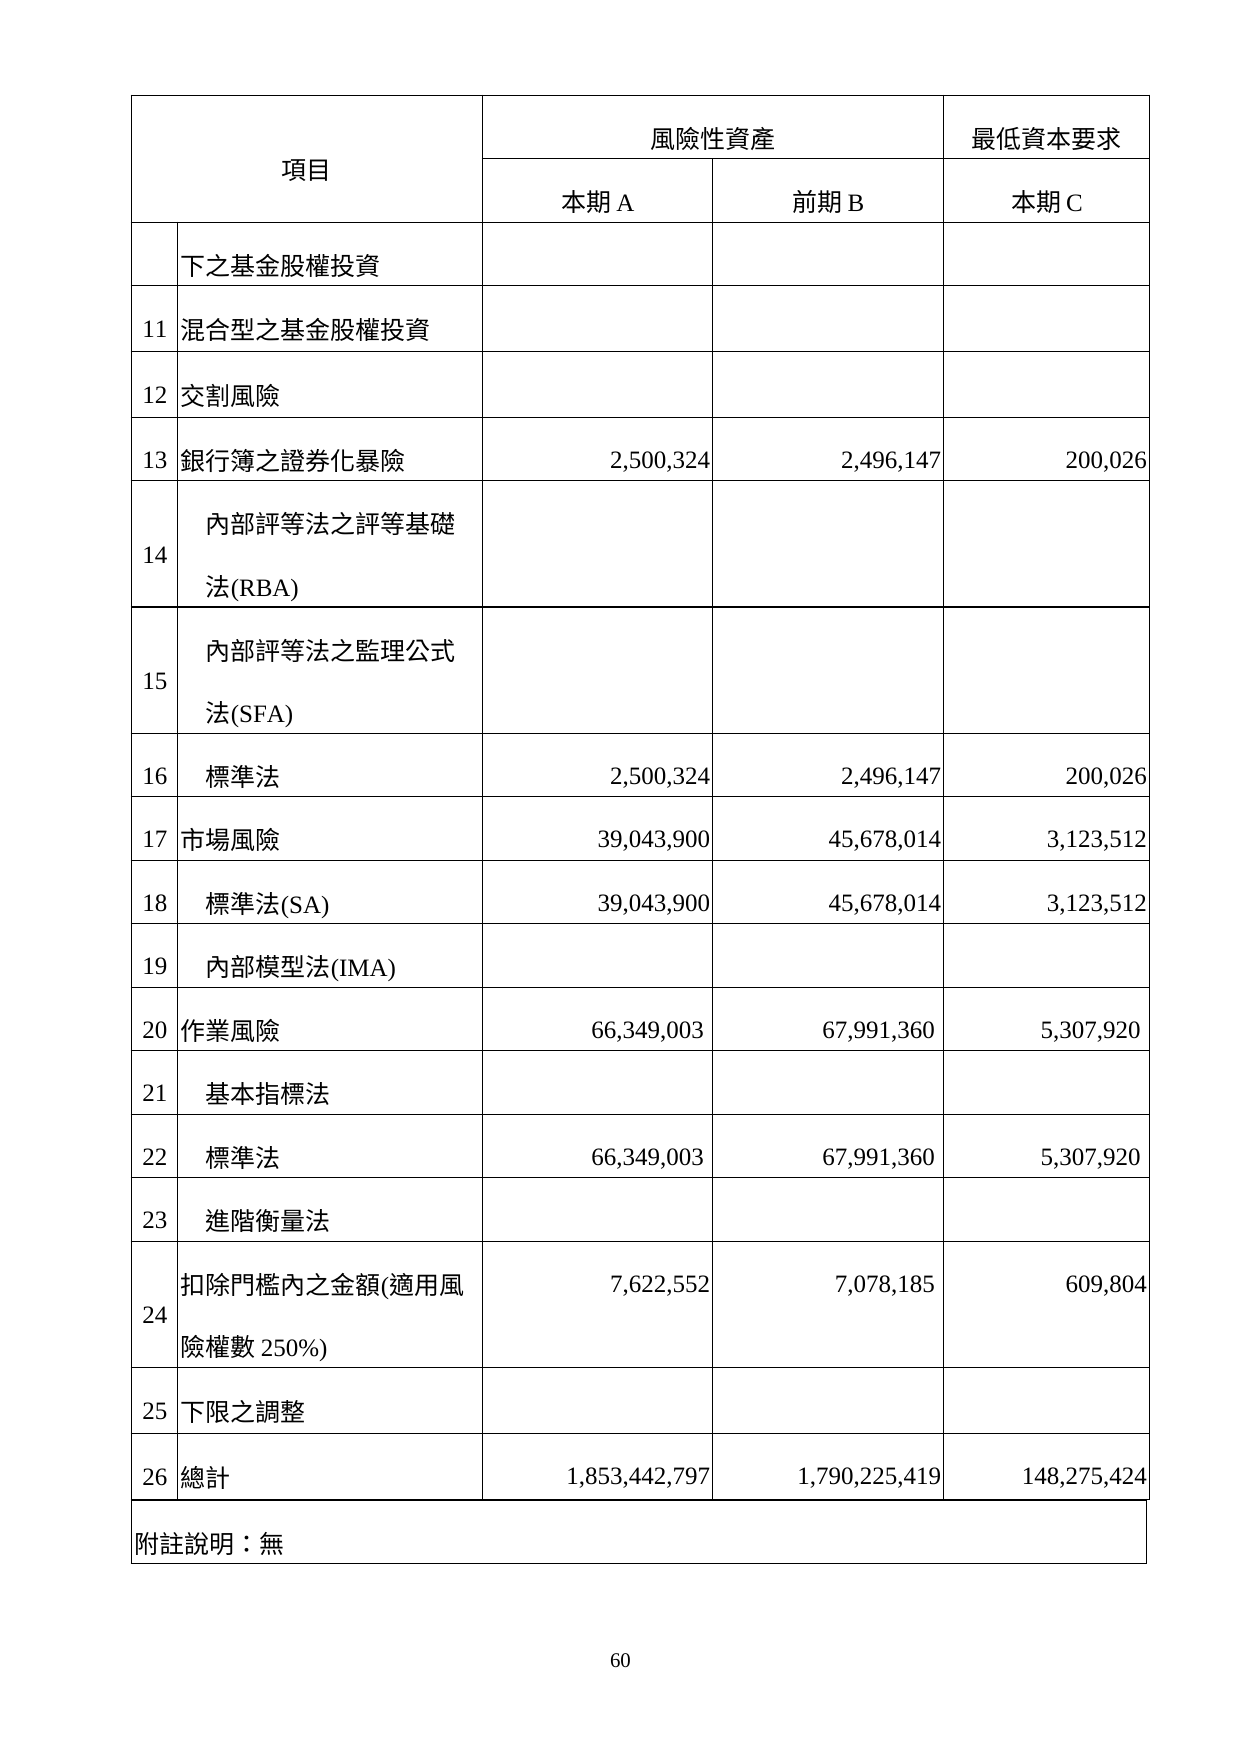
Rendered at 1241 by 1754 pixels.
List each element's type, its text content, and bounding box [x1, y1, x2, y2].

table_cell 交割風險 [178, 352, 482, 417]
table_cell 7,622,552 [483, 1242, 712, 1367]
table_cell 7,078,185 [713, 1242, 943, 1367]
table_cell [483, 481, 712, 606]
table_cell [713, 352, 943, 417]
table_cell [713, 1178, 943, 1241]
table_cell 67,991,360 [713, 1115, 943, 1177]
table_cell 2,500,324 [483, 418, 712, 480]
table_cell 本期C [944, 159, 1149, 222]
table_cell 16 [132, 734, 177, 796]
table_cell 66,349,003 [483, 988, 712, 1050]
table_cell [483, 352, 712, 417]
table_cell [944, 924, 1149, 987]
table_cell 標準法 [178, 1115, 482, 1177]
table_cell 19 [132, 924, 177, 987]
table_cell [713, 608, 943, 732]
table_cell [483, 1051, 712, 1114]
table_cell 39,043,900 [483, 797, 712, 859]
table_cell 66,349,003 [483, 1115, 712, 1177]
table_cell [713, 1368, 943, 1433]
table_cell 14 [132, 481, 177, 606]
table_cell [944, 286, 1149, 351]
table_cell 1,790,225,419 [713, 1434, 943, 1499]
table_cell 21 [132, 1051, 177, 1114]
table_cell 2,500,324 [483, 734, 712, 796]
table_cell 3,123,512 [944, 861, 1149, 923]
table_cell [483, 1368, 712, 1433]
table_cell 本期A [483, 159, 712, 222]
table_cell 總計 [178, 1434, 482, 1499]
table_cell 45,678,014 [713, 861, 943, 923]
table_cell 銀行簿之證券化暴險 [178, 418, 482, 480]
table_cell [713, 1051, 943, 1114]
table_cell [483, 924, 712, 987]
table_cell [944, 223, 1149, 285]
table_cell 22 [132, 1115, 177, 1177]
table_cell 混合型之基金股權投資 [178, 286, 482, 351]
table_header 最低資本要求 [944, 96, 1149, 158]
table_cell 市場風險 [178, 797, 482, 859]
table_cell 附註說明：無 [132, 1501, 1146, 1563]
table_cell 18 [132, 861, 177, 923]
table_cell 3,123,512 [944, 797, 1149, 859]
table_cell 下限之調整 [178, 1368, 482, 1433]
table_cell 17 [132, 797, 177, 859]
table_cell [483, 286, 712, 351]
table_cell 標準法(SA) [178, 861, 482, 923]
table_cell 5,307,920 [944, 988, 1149, 1050]
table_cell 1,853,442,797 [483, 1434, 712, 1499]
table_header 項目 [132, 96, 482, 222]
table_cell [944, 608, 1149, 732]
table_cell 12 [132, 352, 177, 417]
table_cell 2,496,147 [713, 734, 943, 796]
table_cell 67,991,360 [713, 988, 943, 1050]
table_cell 扣除門檻內之金額(適用風險權數250%) [178, 1242, 482, 1367]
table_cell 200,026 [944, 418, 1149, 480]
table_cell 20 [132, 988, 177, 1050]
table_cell 內部評等法之評等基礎法(RBA) [178, 481, 482, 606]
table_cell 前期B [713, 159, 943, 222]
table_header 風險性資產 [483, 96, 943, 158]
table_cell 39,043,900 [483, 861, 712, 923]
table_cell [944, 481, 1149, 606]
table_cell [483, 608, 712, 732]
table_cell 作業風險 [178, 988, 482, 1050]
table_cell 13 [132, 418, 177, 480]
table_cell [132, 223, 177, 285]
table_cell 內部模型法(IMA) [178, 924, 482, 987]
table_cell 5,307,920 [944, 1115, 1149, 1177]
table_cell 609,804 [944, 1242, 1149, 1367]
table_cell [944, 1051, 1149, 1114]
table_cell 23 [132, 1178, 177, 1241]
table_cell [483, 223, 712, 285]
table_cell 標準法 [178, 734, 482, 796]
table_cell 24 [132, 1242, 177, 1367]
table_cell 148,275,424 [944, 1434, 1149, 1499]
table_cell 11 [132, 286, 177, 351]
table_cell 26 [132, 1434, 177, 1499]
table_cell [944, 1178, 1149, 1241]
table_cell [713, 924, 943, 987]
table_cell [713, 481, 943, 606]
table_cell 進階衡量法 [178, 1178, 482, 1241]
table_cell 200,026 [944, 734, 1149, 796]
table_cell 下之基金股權投資 [178, 223, 482, 285]
table_cell 15 [132, 608, 177, 732]
table_cell [483, 1178, 712, 1241]
table_cell 內部評等法之監理公式法(SFA) [178, 608, 482, 732]
table_cell [944, 352, 1149, 417]
table_cell 25 [132, 1368, 177, 1433]
table_cell [713, 286, 943, 351]
table_cell 45,678,014 [713, 797, 943, 859]
table_cell [944, 1368, 1149, 1433]
table_cell 基本指標法 [178, 1051, 482, 1114]
table_cell 2,496,147 [713, 418, 943, 480]
table_cell [713, 223, 943, 285]
